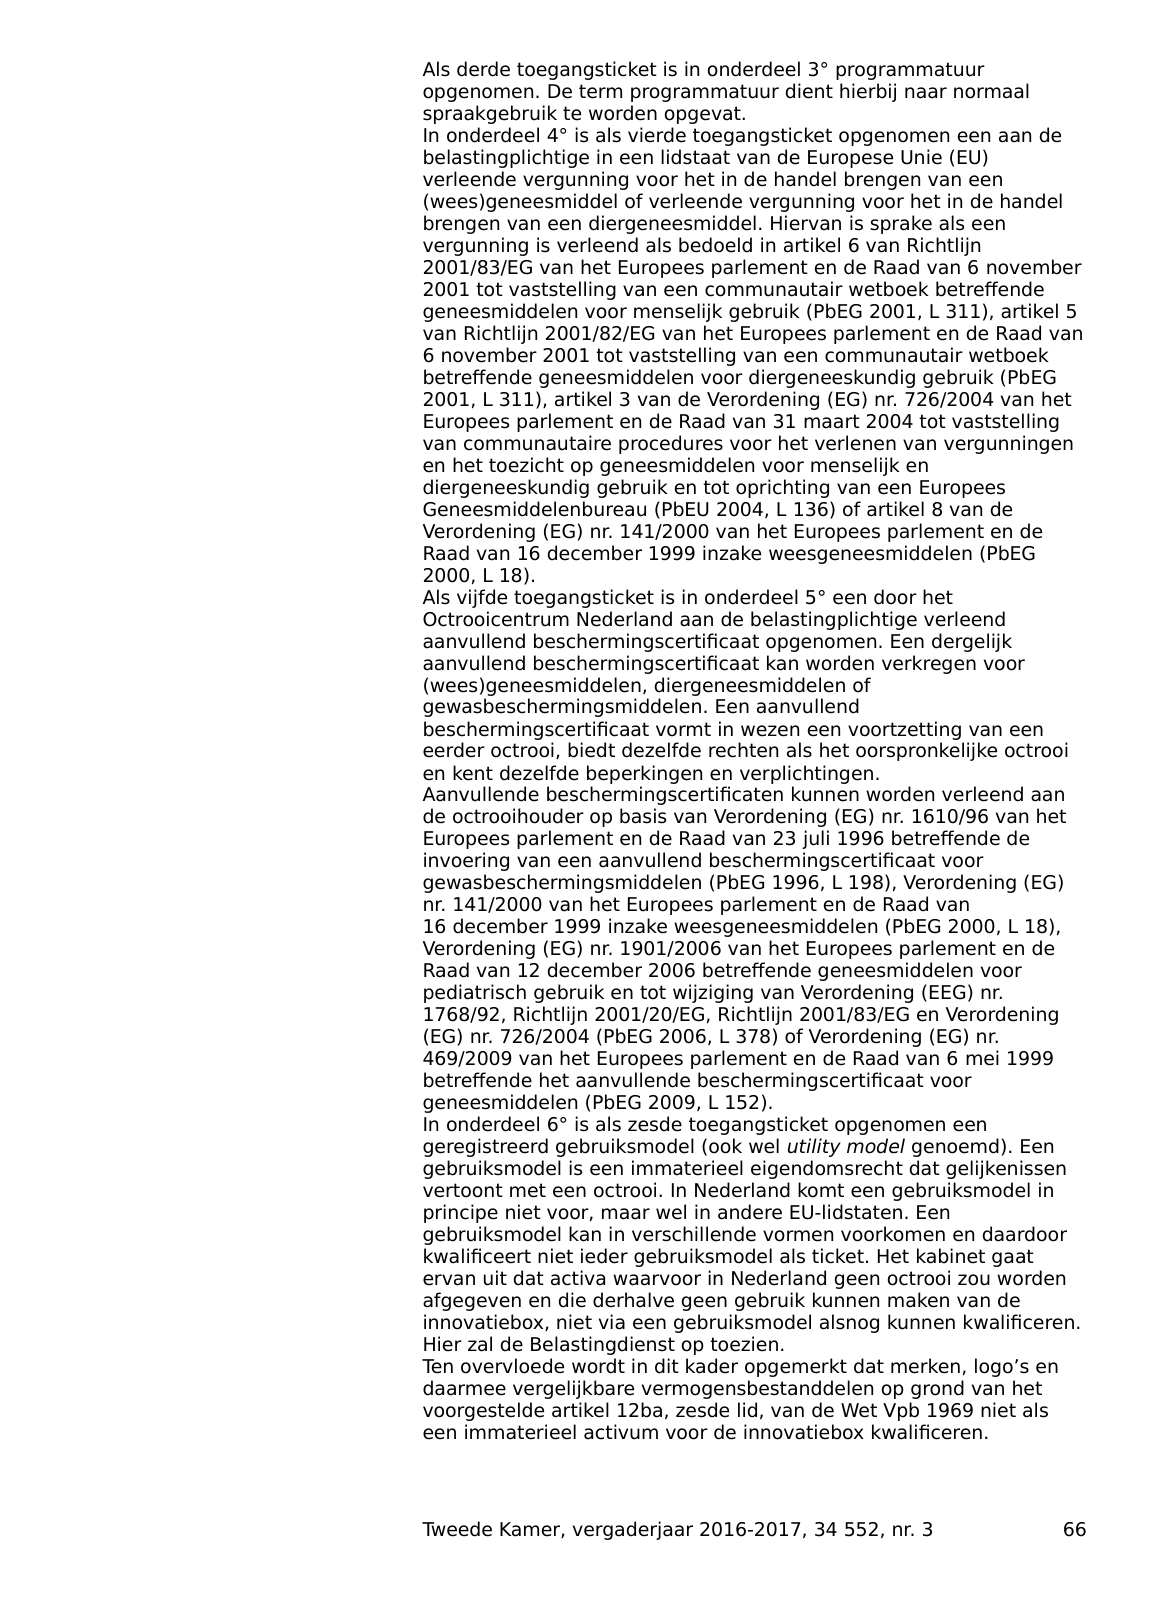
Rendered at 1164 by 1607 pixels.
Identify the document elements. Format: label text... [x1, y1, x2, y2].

text Ten overvloede wordt in dit kader opgemerkt dat merken, logo’s en daarmee vergelijkbare vermogensbestanddelen op grond van het voorgestelde artikel 12ba, zesde lid, van de Wet Vpb 1969 niet als een immaterieel activum voor de innovatiebox kwalificeren. [422, 1356, 1087, 1444]
text Als vijfde toegangsticket is in onderdeel 5° een door het Octrooicentrum Nederland aan de belastingplichtige verleend aanvullend beschermingscertificaat opgenomen. Een dergelijk aanvullend beschermingscertificaat kan worden verkregen voor (wees)geneesmiddelen, diergeneesmiddelen of gewasbeschermingsmiddelen. Een aanvullend beschermingscertificaat vormt in wezen een voortzetting van een eerder octrooi, biedt dezelfde rechten als het oorspronkelijke octrooi en kent dezelfde beperkingen en verplichtingen. [422, 587, 1087, 784]
text In onderdeel 6° is als zesde toegangsticket opgenomen een geregistreerd gebruiksmodel (ook wel utility model genoemd). Een gebruiksmodel is een immaterieel eigendomsrecht dat gelijkenissen vertoont met een octrooi. In Nederland komt een gebruiksmodel in principe niet voor, maar wel in andere EU-lidstaten. Een gebruiksmodel kan in verschillende vormen voorkomen en daardoor kwalificeert niet ieder gebruiksmodel als ticket. Het kabinet gaat ervan uit dat activa waarvoor in Nederland geen octrooi zou worden afgegeven en die derhalve geen gebruik kunnen maken van de innovatiebox, niet via een gebruiksmodel alsnog kunnen kwalificeren. Hier zal de Belastingdienst op toezien. [422, 1114, 1087, 1356]
text Als derde toegangsticket is in onderdeel 3° programmatuur opgenomen. De term programmatuur dient hierbij naar normaal spraakgebruik te worden opgevat. [422, 59, 1087, 125]
text In onderdeel 4° is als vierde toegangsticket opgenomen een aan de belastingplichtige in een lidstaat van de Europese Unie (EU) verleende vergunning voor het in de handel brengen van een (wees)geneesmiddel of verleende vergunning voor het in de handel brengen van een diergeneesmiddel. Hiervan is sprake als een vergunning is verleend als bedoeld in artikel 6 van Richtlijn 2001/83/EG van het Europees parlement en de Raad van 6 november 2001 tot vaststelling van een communautair wetboek betreffende geneesmiddelen voor menselijk gebruik (PbEG 2001, L 311), artikel 5 van Richtlijn 2001/82/EG van het Europees parlement en de Raad van 6 november 2001 tot vaststelling van een communautair wetboek betreffende geneesmiddelen voor diergeneeskundig gebruik (PbEG 2001, L 311), artikel 3 van de Verordening (EG) nr. 726/2004 van het Europees parlement en de Raad van 31 maart 2004 tot vaststelling van communautaire procedures voor het verlenen van vergunningen en het toezicht op geneesmiddelen voor menselijk en diergeneeskundig gebruik en tot oprichting van een Europees Geneesmiddelenbureau (PbEU 2004, L 136) of artikel 8 van de Verordening (EG) nr. 141/2000 van het Europees parlement en de Raad van 16 december 1999 inzake weesgeneesmiddelen (PbEG 2000, L 18). [422, 125, 1087, 587]
text Aanvullende beschermingscertificaten kunnen worden verleend aan de octrooihouder op basis van Verordening (EG) nr. 1610/96 van het Europees parlement en de Raad van 23 juli 1996 betreffende de invoering van een aanvullend beschermingscertificaat voor gewasbeschermingsmiddelen (PbEG 1996, L 198), Verordening (EG) nr. 141/2000 van het Europees parlement en de Raad van 16 december 1999 inzake weesgeneesmiddelen (PbEG 2000, L 18), Verordening (EG) nr. 1901/2006 van het Europees parlement en de Raad van 12 december 2006 betreffende geneesmiddelen voor pediatrisch gebruik en tot wijziging van Verordening (EEG) nr. 1768/92, Richtlijn 2001/20/EG, Richtlijn 2001/83/EG en Verordening (EG) nr. 726/2004 (PbEG 2006, L 378) of Verordening (EG) nr. 469/2009 van het Europees parlement en de Raad van 6 mei 1999 betreffende het aanvullende beschermingscertificaat voor geneesmiddelen (PbEG 2009, L 152). [422, 784, 1087, 1114]
